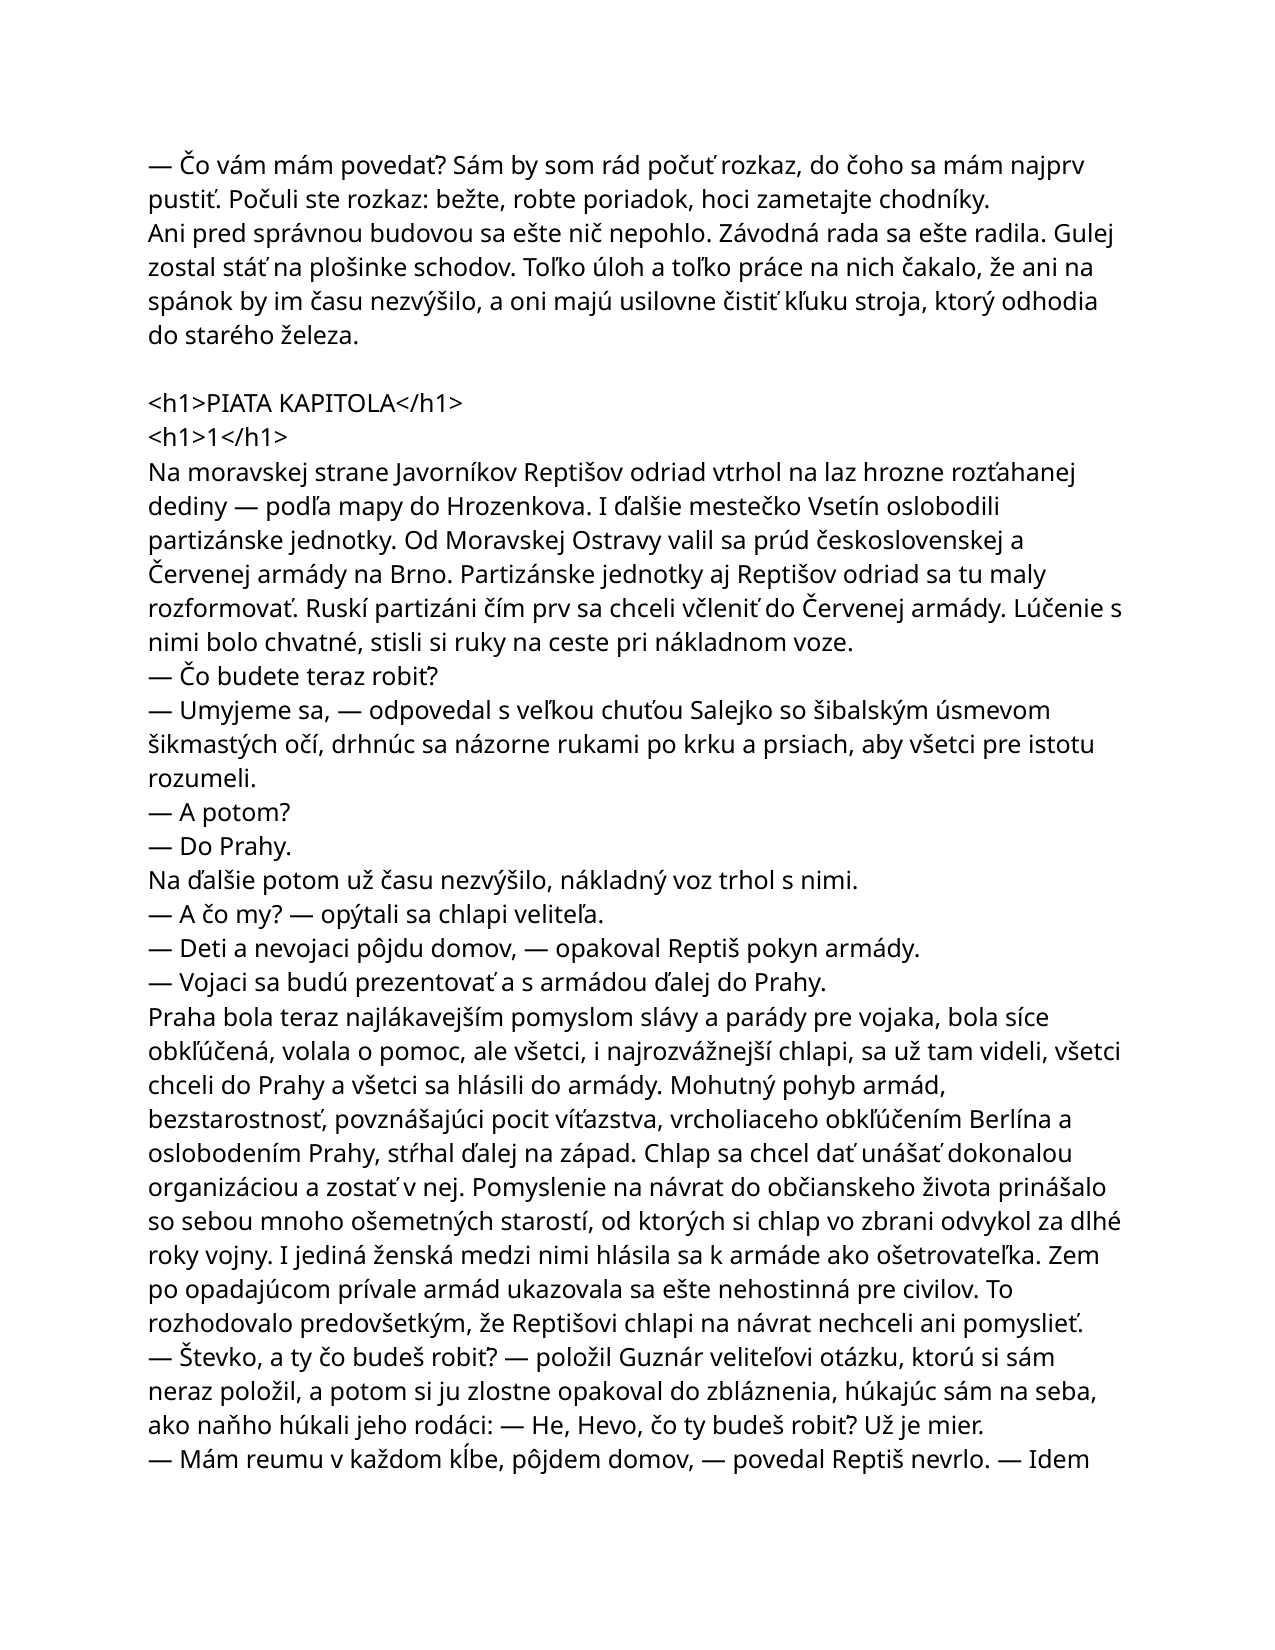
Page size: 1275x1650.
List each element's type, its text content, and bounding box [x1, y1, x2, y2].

text Praha bola teraz najlákavejším pomyslom slávy a parády pre vojaka, bola síce obkľúčená, volala o pomoc, ale všetci, i najrozvážnejší chlapi, sa už tam videli, všetci chceli do Prahy a všetci sa hlásili do armády. Mohutný pohyb armád, bezstarostnosť, povznášajúci pocit víťazstva, vrcholiaceho obkľúčením Berlína a oslobodením Prahy, stŕhal ďalej na západ. Chlap sa chcel dať unášať dokonalou organizáciou a zostať v nej. Pomyslenie na návrat do občianskeho života prinášalo so sebou mnoho ošemetných starostí, od ktorých si chlap vo zbrani odvykol za dlhé roky vojny. I jediná ženská medzi nimi hlásila sa k armáde ako ošetrovateľka. Zem po opadajúcom prívale armád ukazovala sa ešte nehostinná pre civilov. To rozhodovalo predovšetkým, že Reptišovi chlapi na návrat nechceli ani pomyslieť. [148, 999, 1127, 1340]
text Na moravskej strane Javorníkov Reptišov odriad vtrhol na laz hrozne rozťahanej dediny — podľa mapy do Hrozenkova. I ďalšie mestečko Vsetín oslobodili partizánske jednotky. Od Moravskej Ostravy valil sa prúd československej a Červenej armády na Brno. Partizánske jednotky aj Reptišov odriad sa tu maly rozformovať. Ruskí partizáni čím prv sa chceli včleniť do Červenej armády. Lúčenie s nimi bolo chvatné, stisli si ruky na ceste pri nákladnom voze. [148, 454, 1127, 658]
text — Čo vám mám povedať? Sám by som rád počuť rozkaz, do čoho sa mám najprv pustiť. Počuli ste rozkaz: bežte, robte poriadok, hoci zametajte chodníky. [148, 148, 1127, 216]
text <h1>1</h1> [148, 420, 1127, 454]
text <h1>PIATA KAPITOLA</h1> [148, 386, 1127, 420]
text — Števko, a ty čo budeš robiť? — položil Guznár veliteľovi otázku, ktorú si sám neraz položil, a potom si ju zlostne opakoval do zbláznenia, húkajúc sám na seba, ako naňho húkali jeho rodáci: — He, Hevo, čo ty budeš robiť? Už je mier. [148, 1340, 1127, 1442]
text Ani pred správnou budovou sa ešte nič nepohlo. Závodná rada sa ešte radila. Gulej zostal stáť na plošinke schodov. Toľko úloh a toľko práce na nich čakalo, že ani na spánok by im času nezvýšilo, a oni majú usilovne čistiť kľuku stroja, ktorý odhodia do starého železa. [148, 216, 1127, 352]
text — A potom? [148, 795, 1127, 829]
text — Mám reumu v každom kĺbe, pôjdem domov, — povedal Reptiš nevrlo. — Idem [148, 1442, 1127, 1476]
text — A čo my? — opýtali sa chlapi veliteľa. [148, 897, 1127, 931]
text — Deti a nevojaci pôjdu domov, — opakoval Reptiš pokyn armády. [148, 931, 1127, 965]
text Na ďalšie potom už času nezvýšilo, nákladný voz trhol s nimi. [148, 863, 1127, 897]
text — Vojaci sa budú prezentovať a s armádou ďalej do Prahy. [148, 965, 1127, 999]
text — Do Prahy. [148, 829, 1127, 863]
text — Čo budete teraz robiť? [148, 658, 1127, 693]
text — Umyjeme sa, — odpovedal s veľkou chuťou Salejko so šibalským úsmevom šikmastých očí, drhnúc sa názorne rukami po krku a prsiach, aby všetci pre istotu rozumeli. [148, 693, 1127, 795]
